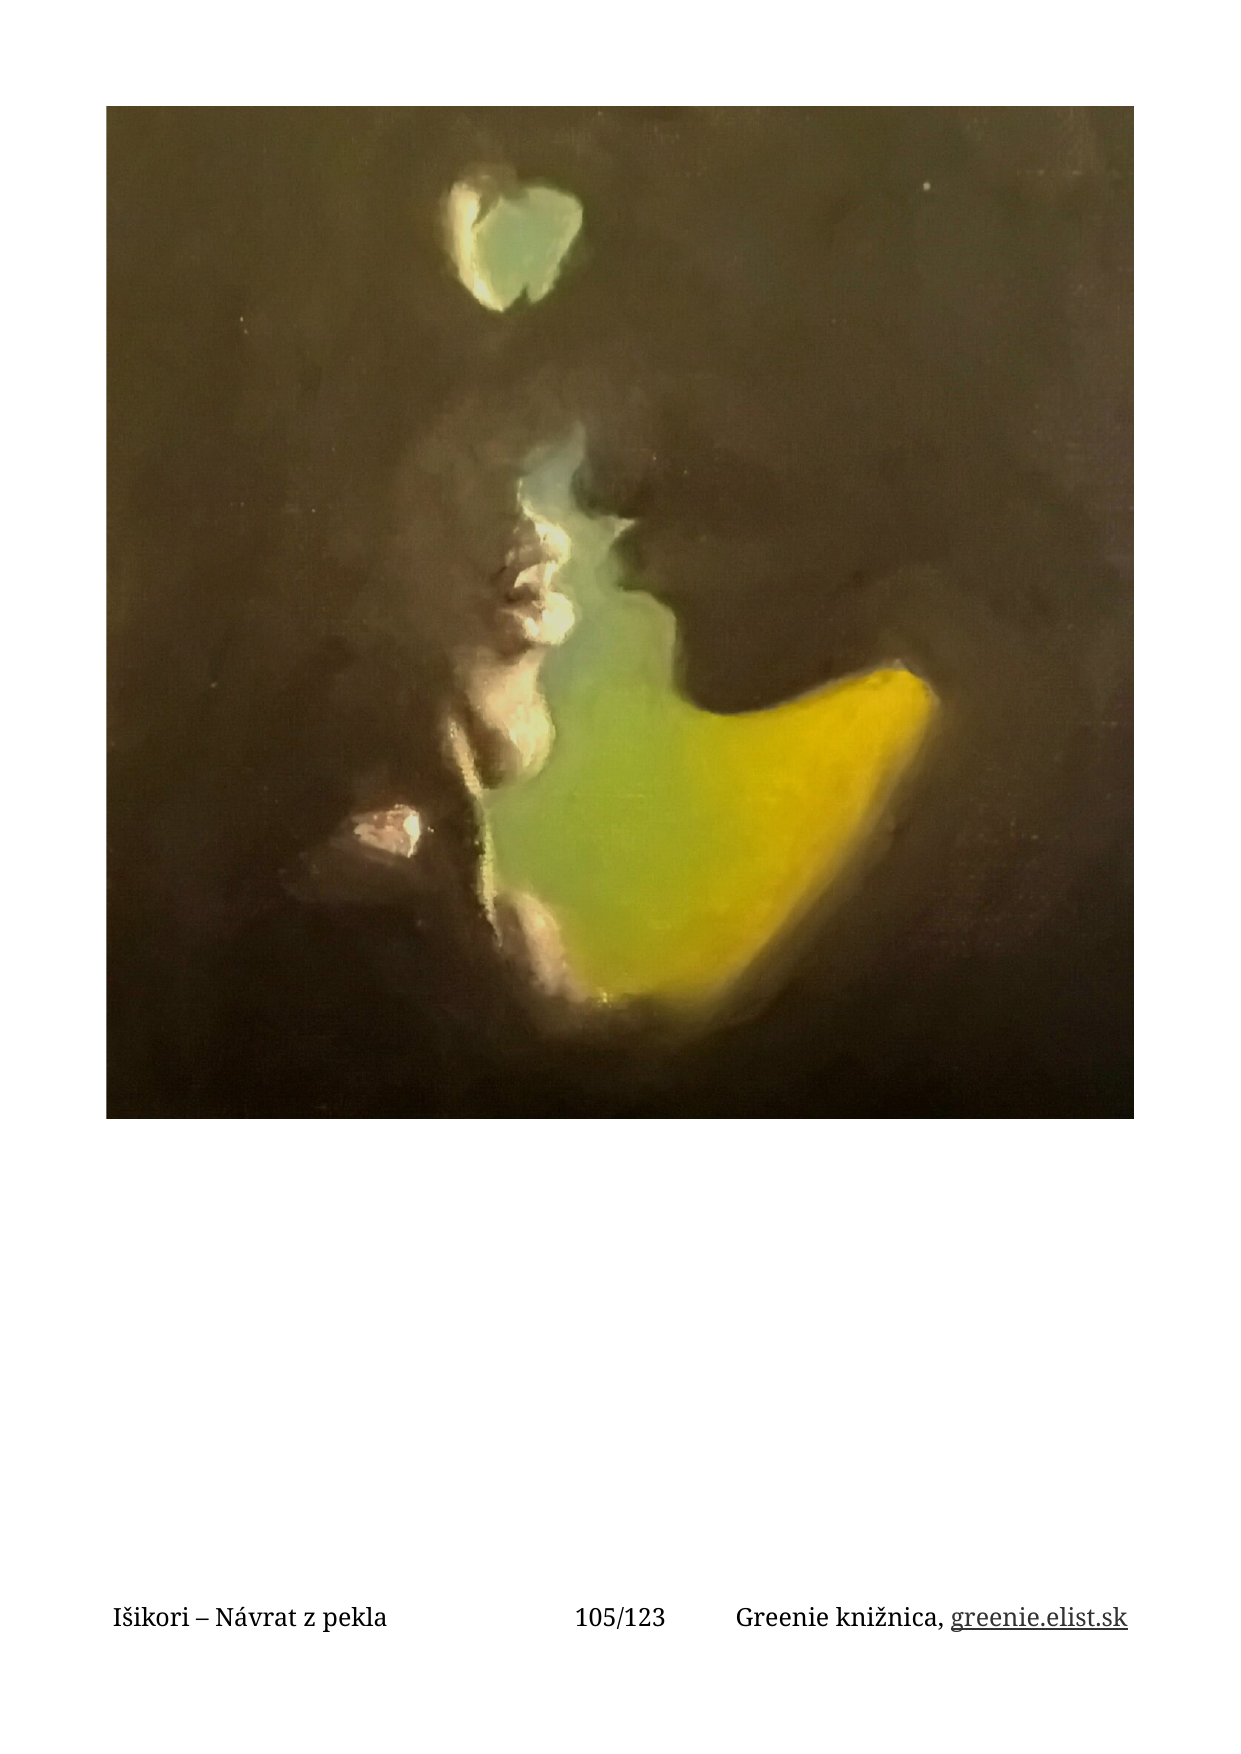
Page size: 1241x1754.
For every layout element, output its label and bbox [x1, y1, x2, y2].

picture [106, 106, 1134, 1119]
